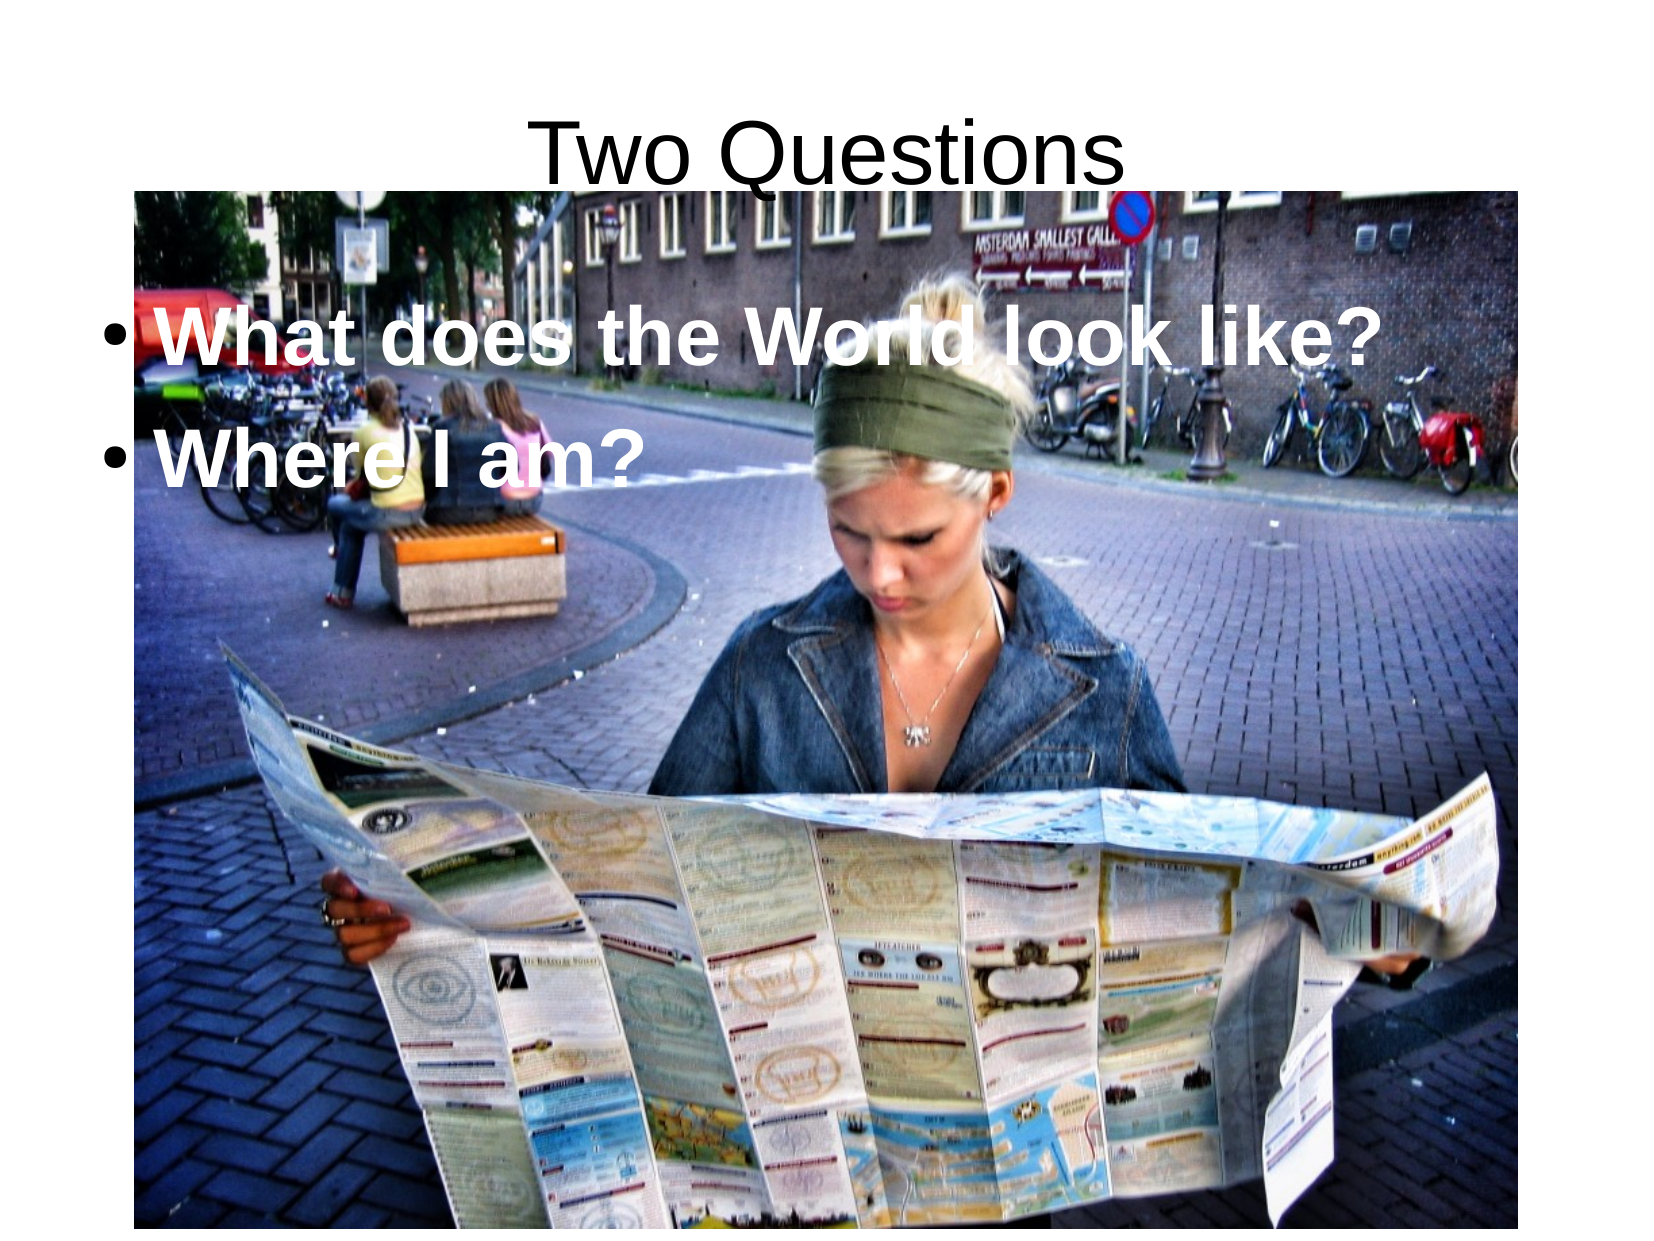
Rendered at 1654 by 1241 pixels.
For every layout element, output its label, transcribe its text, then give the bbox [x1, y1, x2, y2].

list What does the World look like? Where I am? [82, 290, 1571, 1010]
title Two Questions [82, 49, 1571, 257]
picture [134, 257, 1518, 290]
picture [134, 1010, 1518, 1229]
